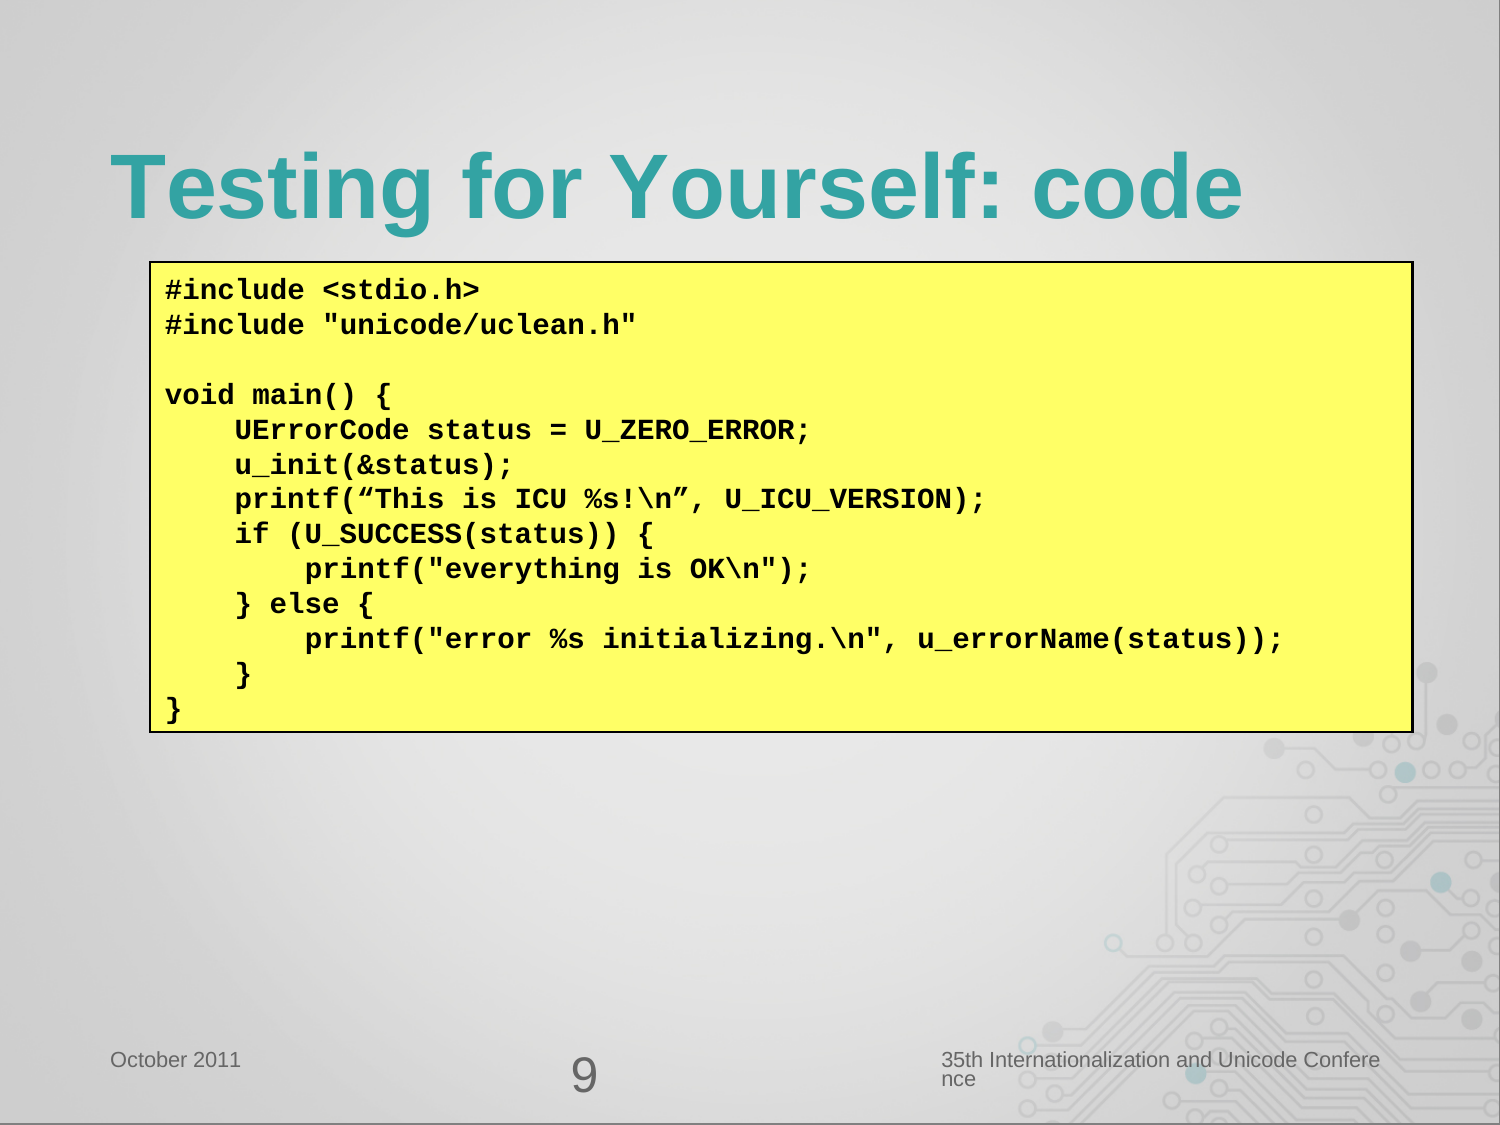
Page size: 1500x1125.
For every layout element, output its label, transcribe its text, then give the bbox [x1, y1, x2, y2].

picture [0, 0, 1499, 1123]
text_box #include <stdio.h> #include "unicode/uclean.h" void main() { UErrorCode status = U_ZERO_ERROR; u_init(&status); printf(“This is ICU %s!\n”, U_ICU_VERSION); if (U_SUCCESS(status)) { printf("everything is OK\n"); } else { printf("error %s initializing.\n", u_errorName(status)); } } [149, 262, 1413, 733]
title Testing for Yourself: code [110, 100, 1392, 264]
list [110, 264, 1392, 959]
